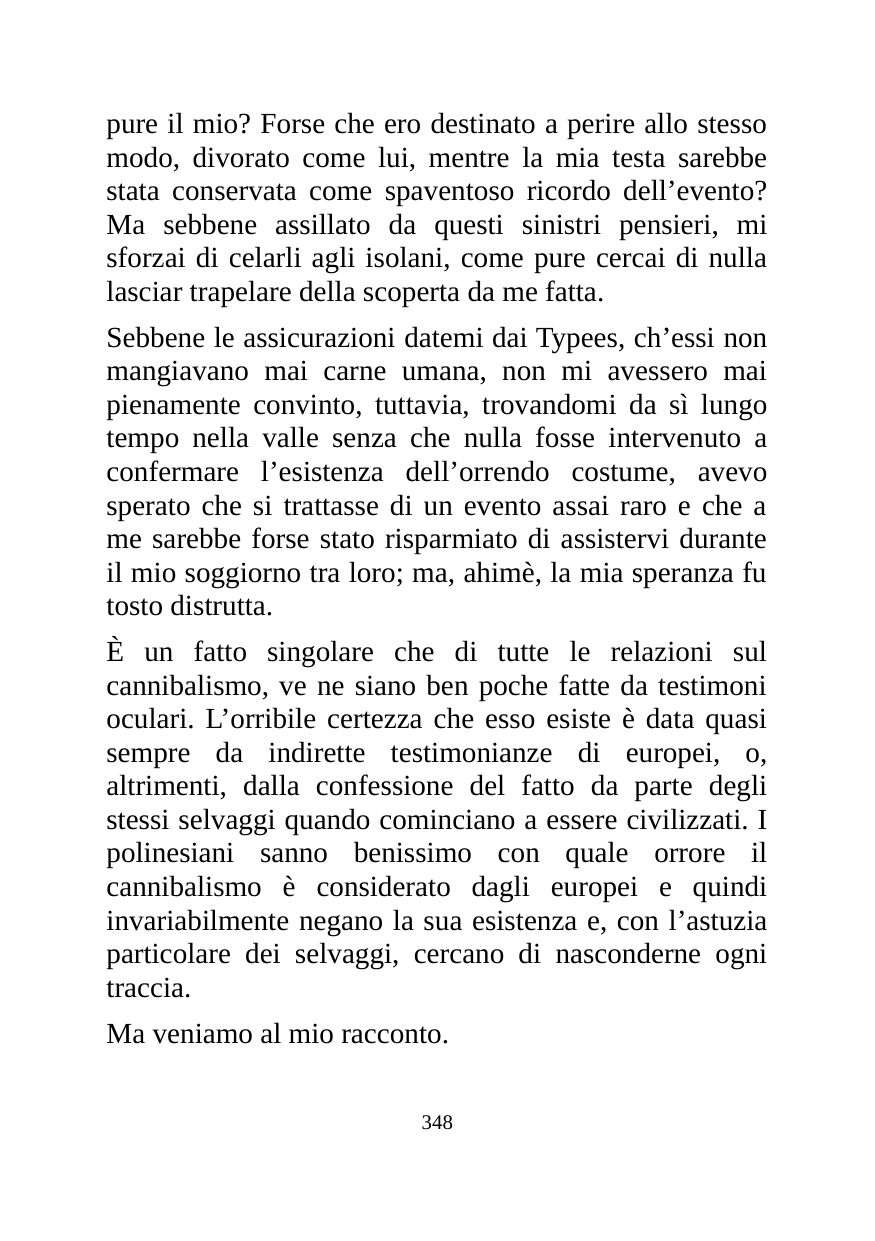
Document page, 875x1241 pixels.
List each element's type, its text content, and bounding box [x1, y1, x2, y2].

text Sebbene le assicurazioni datemi dai Typees, ch’essi non mangiavano mai carne umana, non mi avessero mai pienamente convinto, tuttavia, trovandomi da sì lungo tempo nella valle senza che nulla fosse intervenuto a confermare l’esistenza dell’orrendo costume, avevo sperato che si trattasse di un evento assai raro e che a me sarebbe forse stato risparmiato di assistervi durante il mio soggiorno tra loro; ma, ahimè, la mia speranza fu tosto distrutta. [106, 320, 768, 622]
text È un fatto singolare che di tutte le relazioni sul cannibalismo, ve ne siano ben poche fatte da testimoni oculari. L’orribile certezza che esso esiste è data quasi sempre da indirette testimonianze di europei, o, altrimenti, dalla confessione del fatto da parte degli stessi selvaggi quando cominciano a essere civilizzati. I polinesiani sanno benissimo con quale orrore il cannibalismo è considerato dagli europei e quindi invariabilmente negano la sua esistenza e, con l’astuzia particolare dei selvaggi, cercano di nasconderne ogni traccia. [106, 634, 768, 1003]
text Ma veniamo al mio racconto. [106, 1016, 768, 1049]
text pure il mio? Forse che ero destinato a perire allo stesso modo, divorato come lui, mentre la mia testa sarebbe stata conservata come spaventoso ricordo dell’evento? Ma sebbene assillato da questi sinistri pensieri, mi sforzai di celarli agli isolani, come pure cercai di nulla lasciar trapelare della scoperta da me fatta. [106, 106, 768, 307]
